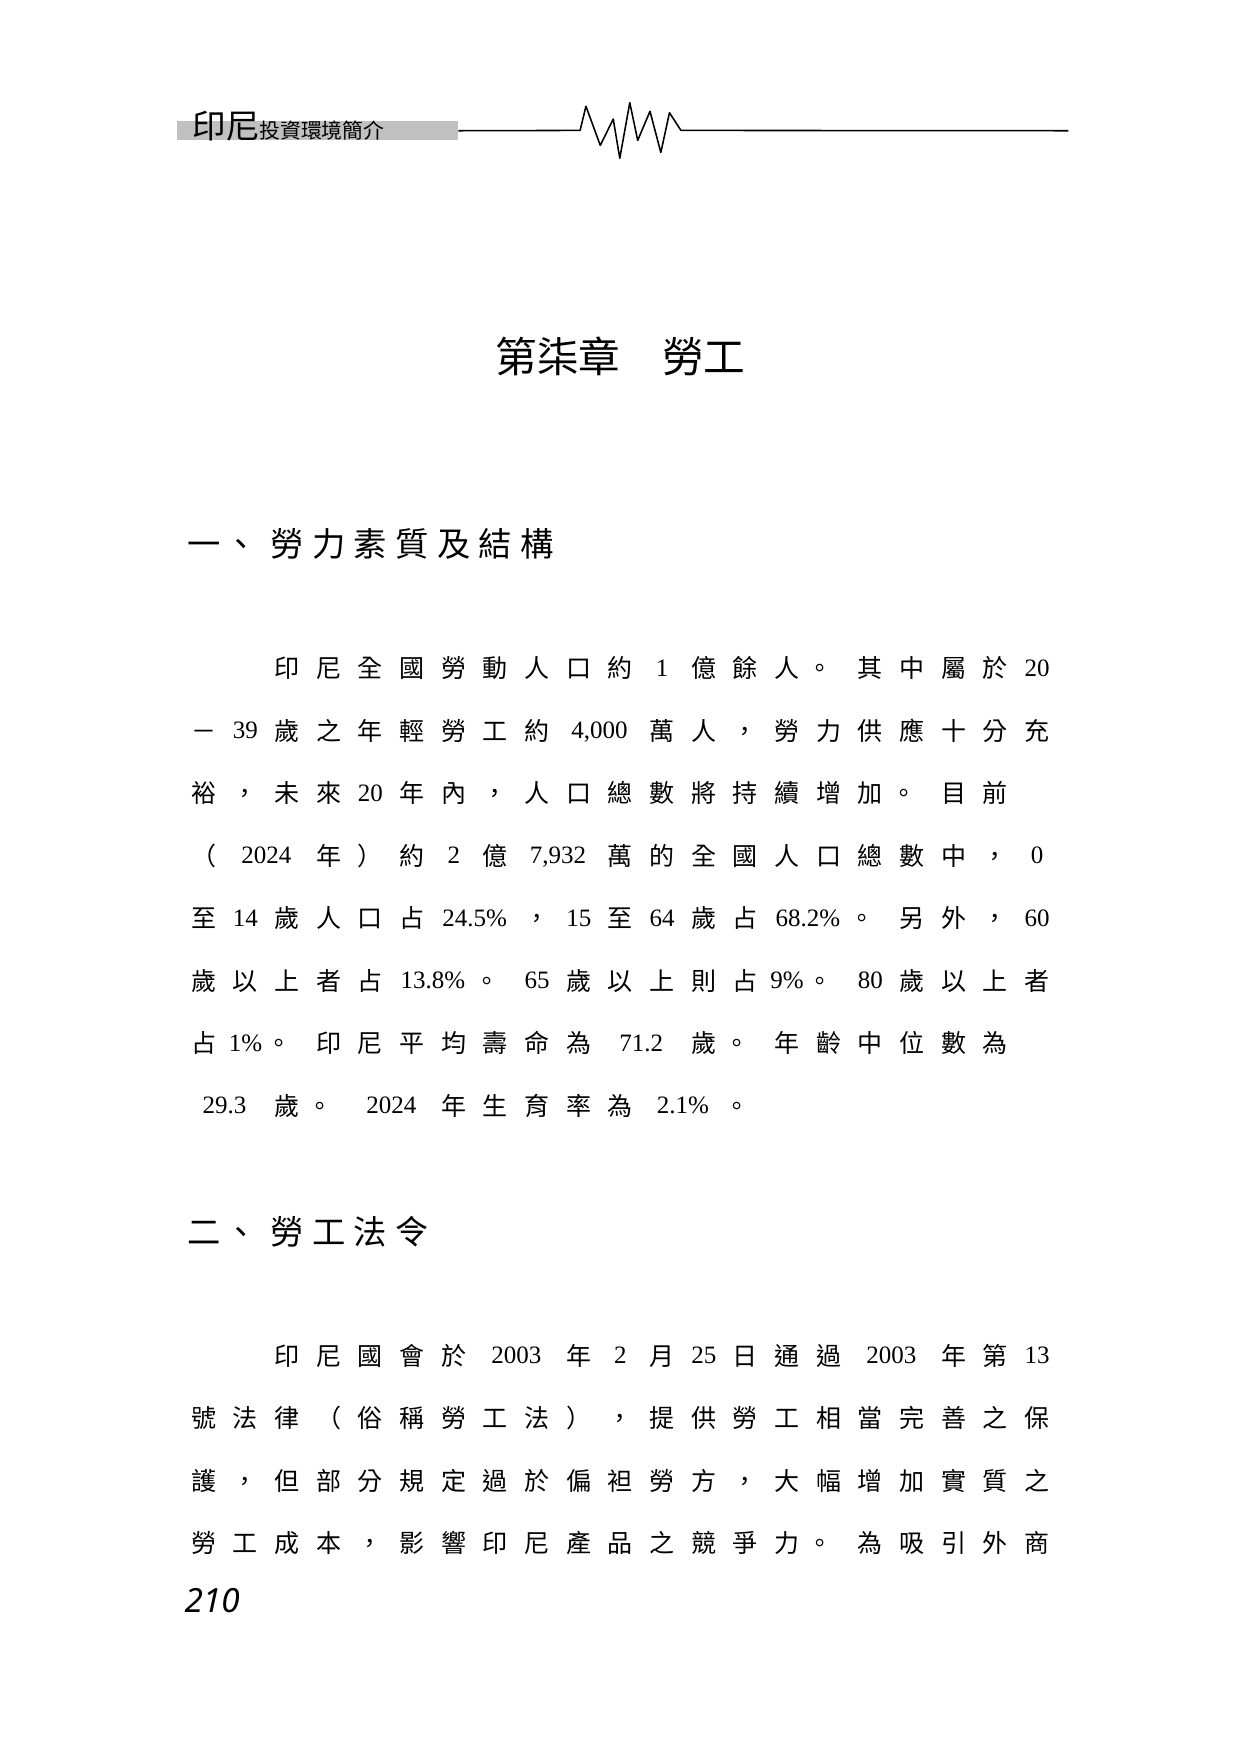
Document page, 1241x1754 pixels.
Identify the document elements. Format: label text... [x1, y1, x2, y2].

text 印尼國會於2003年2月25日通過2003年第13號法律（俗稱勞工法），提供勞工相當完善之保護，但部分規定過於偏袒勞方，大幅增加實質之勞工成本，影響印尼產品之競爭力。為吸引外商 [183, 1313, 1058, 1563]
text 印尼全國勞動人口約1億餘人。其中屬於20－39歲之年輕勞工約4,000萬人，勞力供應十分充裕，未來20年內，人口總數將持續增加。目前（2024年）約2億7,932萬的全國人口總數中，0至14歲人口占24.5%，15至64歲占68.2%。另外，60歲以上者占13.8%。65歲以上則占9%。80歲以上者占1%。印尼平均壽命為71.2歲。年齡中位數為29.3歲。2024年生育率為2.1%。 [183, 625, 1058, 1125]
text 第柒章 勞工 [183, 313, 1058, 375]
text 一、勞力素質及結構 [183, 500, 1058, 563]
text 二、勞工法令 [183, 1188, 1058, 1250]
